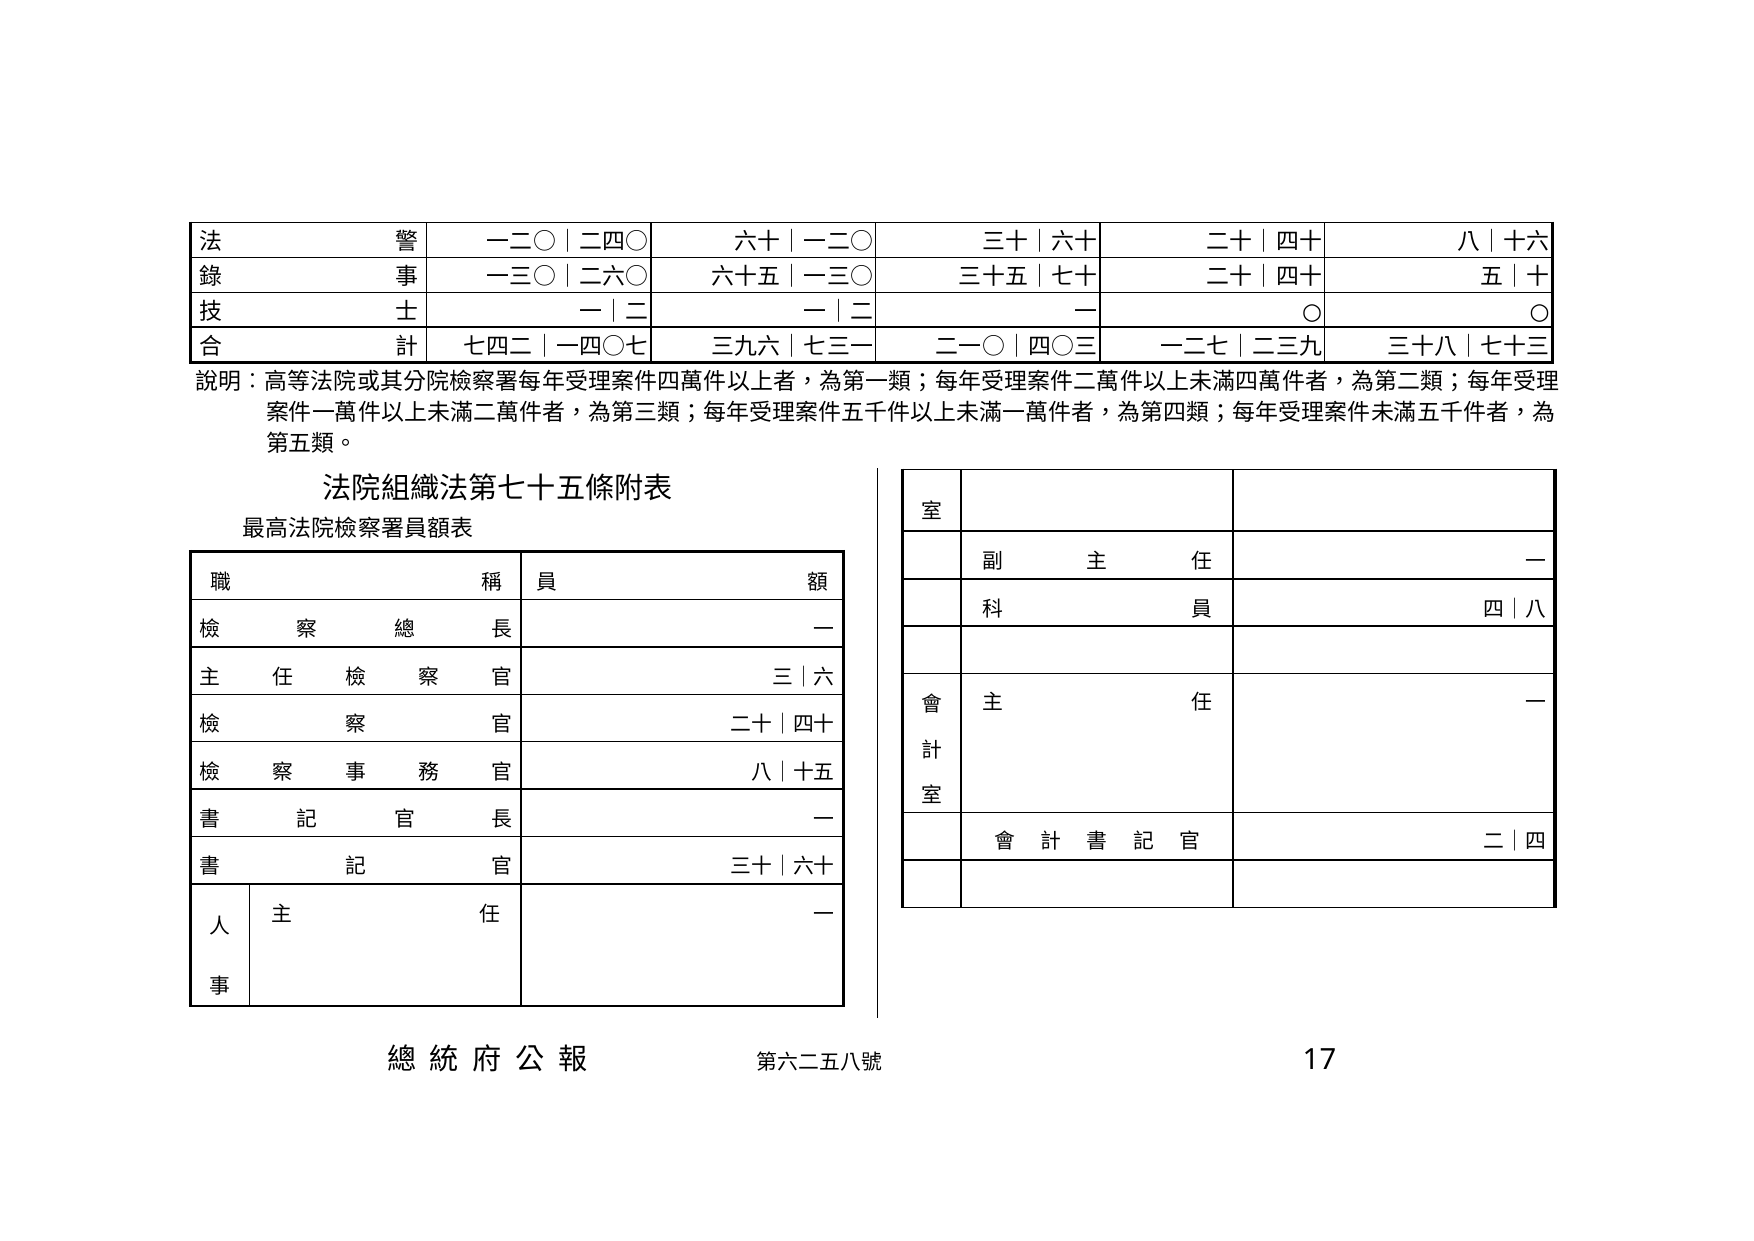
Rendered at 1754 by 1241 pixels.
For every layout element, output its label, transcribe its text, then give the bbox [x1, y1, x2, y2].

table_cell 會 計 室 [904, 674, 960, 812]
table_cell 二一○│四○三 [876, 328, 1099, 361]
text 最高法院檢察署員額表 [242, 506, 847, 543]
table_cell 四│八 [1234, 580, 1553, 625]
table_header 職 稱 [192, 553, 520, 599]
table_cell 七四二│一四○七 [427, 328, 650, 361]
text 說明︰高等法院或其分院檢察署每年受理案件四萬件以上者，為第一類；每年受理案件二萬件以上未滿四萬件者，為第二類；每年受理案件一萬件以上未滿二萬件者，為第三類；每年受理案件五千件以上未滿一萬件者，為第四類；每年受理案件未滿五千件者，為第五類。 [195, 364, 1559, 458]
table_cell [962, 861, 1232, 906]
table_cell ○ [1101, 293, 1324, 326]
table_cell 三十│六十 [876, 223, 1099, 256]
table_cell 二十│四十 [522, 695, 842, 741]
table_cell 一 [522, 600, 842, 646]
table_cell [1234, 470, 1553, 530]
table_cell 一│二 [652, 293, 875, 326]
table_cell 三九六│七三一 [652, 328, 875, 361]
table_cell 一三○│二六○ [427, 258, 650, 291]
table_cell 一 [876, 293, 1099, 326]
table_cell [904, 627, 960, 673]
table_cell [962, 627, 1232, 673]
table_cell 室 [904, 470, 960, 530]
table_cell 三十│六十 [522, 837, 842, 883]
table_cell 法警 [192, 223, 426, 256]
table_cell 二十│四十 [1101, 258, 1324, 291]
table_cell [962, 470, 1232, 530]
table_cell 書記官長 [192, 790, 520, 836]
table_cell 檢察事務官 [192, 742, 520, 788]
table_cell ○ [1325, 293, 1551, 326]
table_cell 五│十 [1325, 258, 1551, 291]
table_cell [1234, 861, 1553, 906]
table_cell 六十│一二○ [652, 223, 875, 256]
table_cell 一 [522, 885, 842, 1005]
table_cell [904, 813, 960, 859]
table_cell 檢察總長 [192, 600, 520, 646]
table_cell 二十│四十 [1101, 223, 1324, 256]
table_cell 合計 [192, 328, 426, 361]
table_cell 科 員 [962, 580, 1232, 625]
table_cell 錄事 [192, 258, 426, 291]
table_cell 二│四 [1234, 813, 1553, 859]
table_cell 主 任 [962, 674, 1232, 812]
table_cell 一│二 [427, 293, 650, 326]
table_cell 副 主 任 [962, 532, 1232, 578]
table_cell 一 [1234, 532, 1553, 578]
table_cell 六十五│一三○ [652, 258, 875, 291]
table_cell [1234, 627, 1553, 673]
table_cell 一 [1234, 674, 1553, 812]
table_cell 一 [522, 790, 842, 836]
table_cell 人 事 [192, 885, 249, 1005]
text 法院組織法第七十五條附表 [322, 468, 847, 506]
table_cell 主任檢察官 [192, 648, 520, 693]
table_cell 檢 察 官 [192, 695, 520, 741]
table_cell 技士 [192, 293, 426, 326]
table_cell 三│六 [522, 648, 842, 693]
table_cell [904, 532, 960, 578]
table_cell 三十八│七十三 [1325, 328, 1551, 361]
table_header 員 額 [522, 553, 842, 599]
table_cell 八│十五 [522, 742, 842, 788]
table_cell [904, 580, 960, 625]
table_cell 一二七│二三九 [1101, 328, 1324, 361]
table_cell 八│十六 [1325, 223, 1551, 256]
table_cell 一二○│二四○ [427, 223, 650, 256]
table_cell 主 任 [250, 885, 520, 1005]
table_cell 書 記 官 [192, 837, 520, 883]
table_cell 會 計 書 記 官 [962, 813, 1232, 859]
table_cell 三十五│七十 [876, 258, 1099, 291]
table_cell [904, 861, 960, 906]
